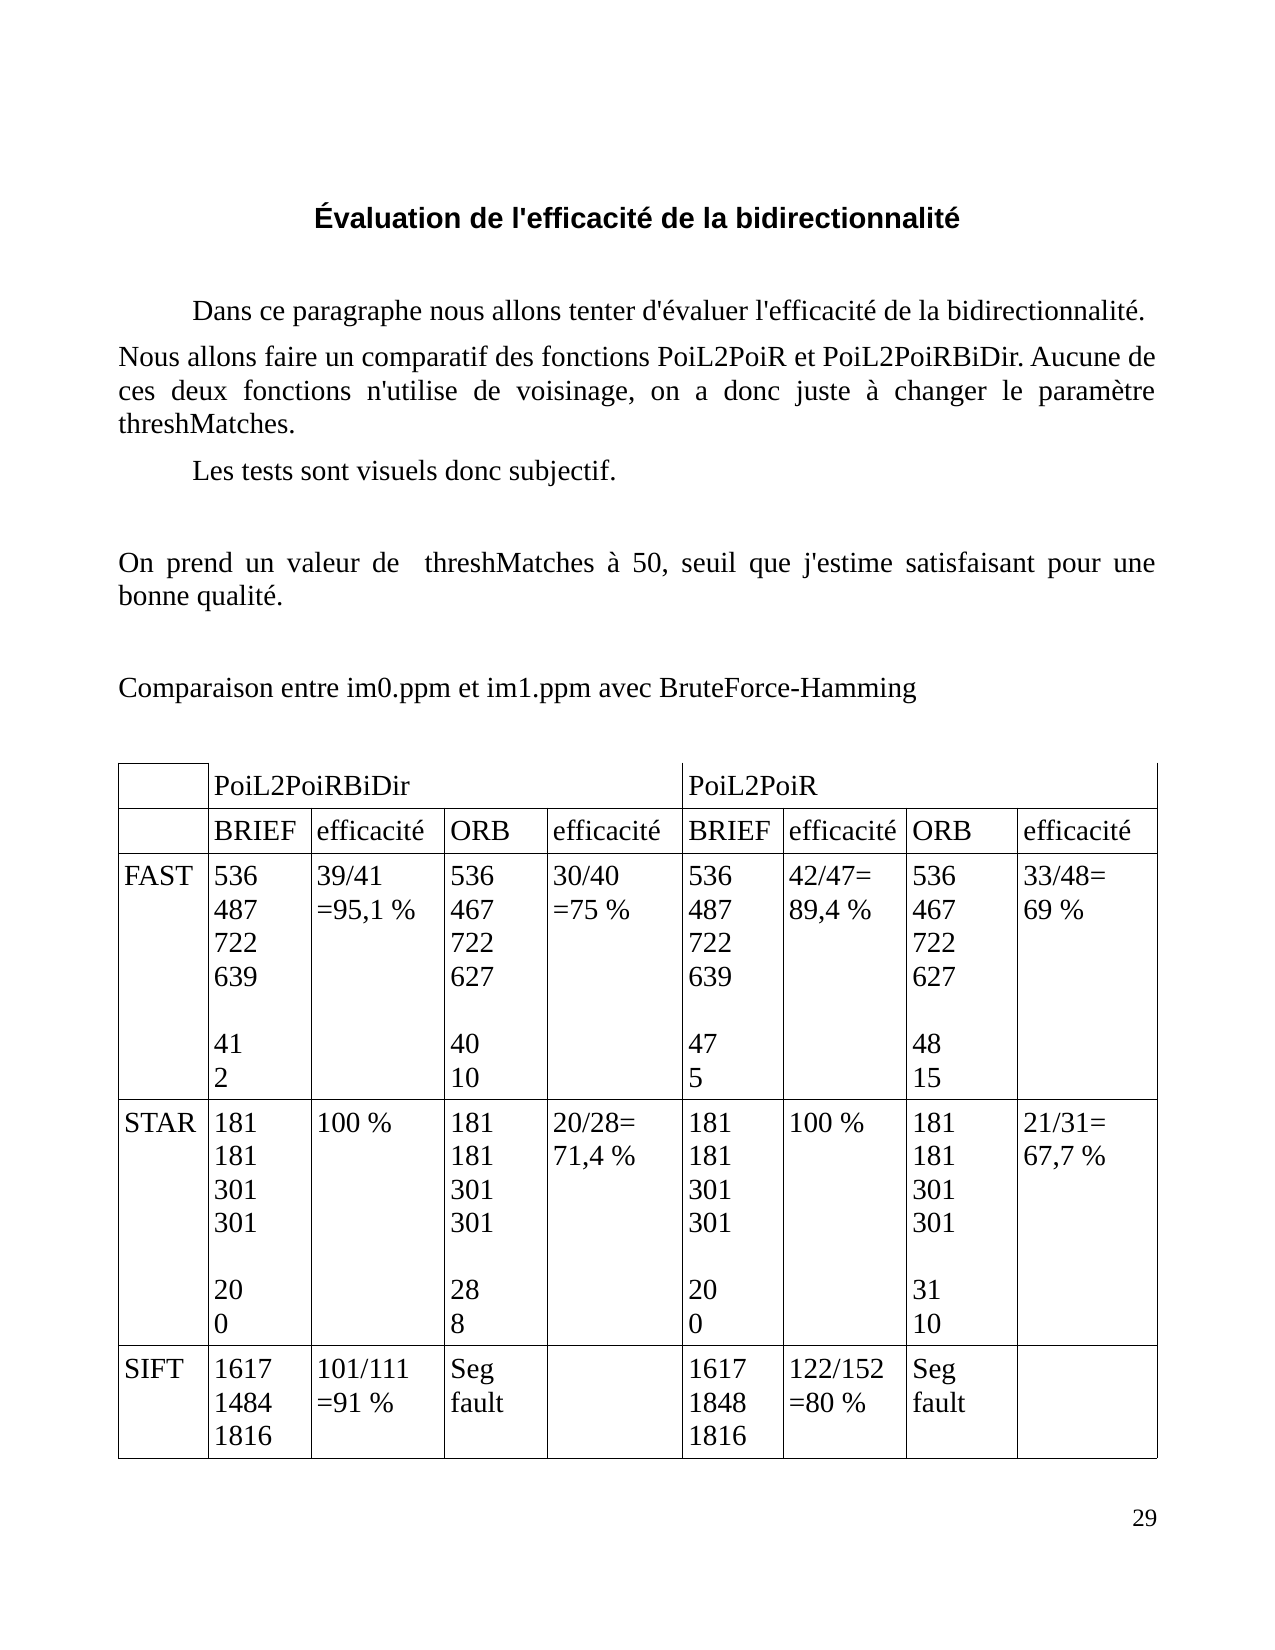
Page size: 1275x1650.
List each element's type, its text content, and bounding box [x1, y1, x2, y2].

table_cell 122/152=80 % [784, 1346, 906, 1457]
table_cell [548, 1346, 682, 1457]
table_cell efficacité [548, 809, 682, 853]
table_cell 30/40 =75 % [548, 854, 682, 1099]
table_cell 181 181 301 301 28 8 [445, 1100, 547, 1345]
table_cell 181 181 301 301 20 0 [209, 1100, 311, 1345]
table_cell 39/41 =95,1 % [312, 854, 444, 1099]
table_cell BRIEF [209, 809, 311, 853]
table_cell Seg fault [445, 1346, 547, 1457]
table_cell 21/31= 67,7 % [1018, 1100, 1157, 1345]
table_cell 536 467 722 627 40 10 [445, 854, 547, 1099]
table_header PoiL2PoiRBiDir [209, 763, 682, 807]
text Nous allons faire un comparatif des fonctions PoiL2PoiR et PoiL2PoiRBiDir. Aucune de ces deux fonctions n'utilise de voisinage, on a donc juste à changer le paramètre threshMatches. [118, 339, 1157, 440]
table_cell 101/111 =91 % [312, 1346, 444, 1457]
table_cell efficacité [784, 809, 906, 853]
table_cell Seg fault [907, 1346, 1017, 1457]
table_cell 536 487 722 639 41 2 [209, 854, 311, 1099]
table_cell 1617 1848 1816 [683, 1346, 783, 1457]
text Comparaison entre im0.ppm et im1.ppm avec BruteForce-Hamming [118, 670, 1157, 704]
table_cell 536 467 722 627 48 15 [907, 854, 1017, 1099]
subtitle Évaluation de l'efficacité de la bidirectionnalité [118, 201, 1157, 235]
table_cell BRIEF [683, 809, 783, 853]
text On prend un valeur de threshMatches à 50, seuil que j'estime satisfaisant pour une bonne qualité. [118, 545, 1157, 612]
table_cell SIFT [119, 1346, 208, 1457]
table_cell [1018, 1346, 1157, 1457]
table_cell [119, 809, 208, 853]
table_cell efficacité [312, 809, 444, 853]
table_header PoiL2PoiR [683, 763, 1157, 807]
table_cell ORB [907, 809, 1017, 853]
text Les tests sont visuels donc subjectif. [118, 453, 1157, 486]
table_cell 42/47= 89,4 % [784, 854, 906, 1099]
table_cell 33/48= 69 % [1018, 854, 1157, 1099]
table_cell 100 % [312, 1100, 444, 1345]
table_header [119, 764, 208, 807]
text Dans ce paragraphe nous allons tenter d'évaluer l'efficacité de la bidirectionnalité. [118, 293, 1157, 327]
table_cell STAR [119, 1100, 208, 1345]
table_cell 536 487 722 639 47 5 [683, 854, 783, 1099]
table_cell efficacité [1018, 809, 1157, 853]
table_cell 181 181 301 301 31 10 [907, 1100, 1017, 1345]
table_cell 100 % [784, 1100, 906, 1345]
table_cell ORB [445, 809, 547, 853]
table_cell 181 181 301 301 20 0 [683, 1100, 783, 1345]
table_cell 20/28= 71,4 % [548, 1100, 682, 1345]
table_cell 1617 1484 1816 [209, 1346, 311, 1457]
table_cell FAST [119, 854, 208, 1099]
